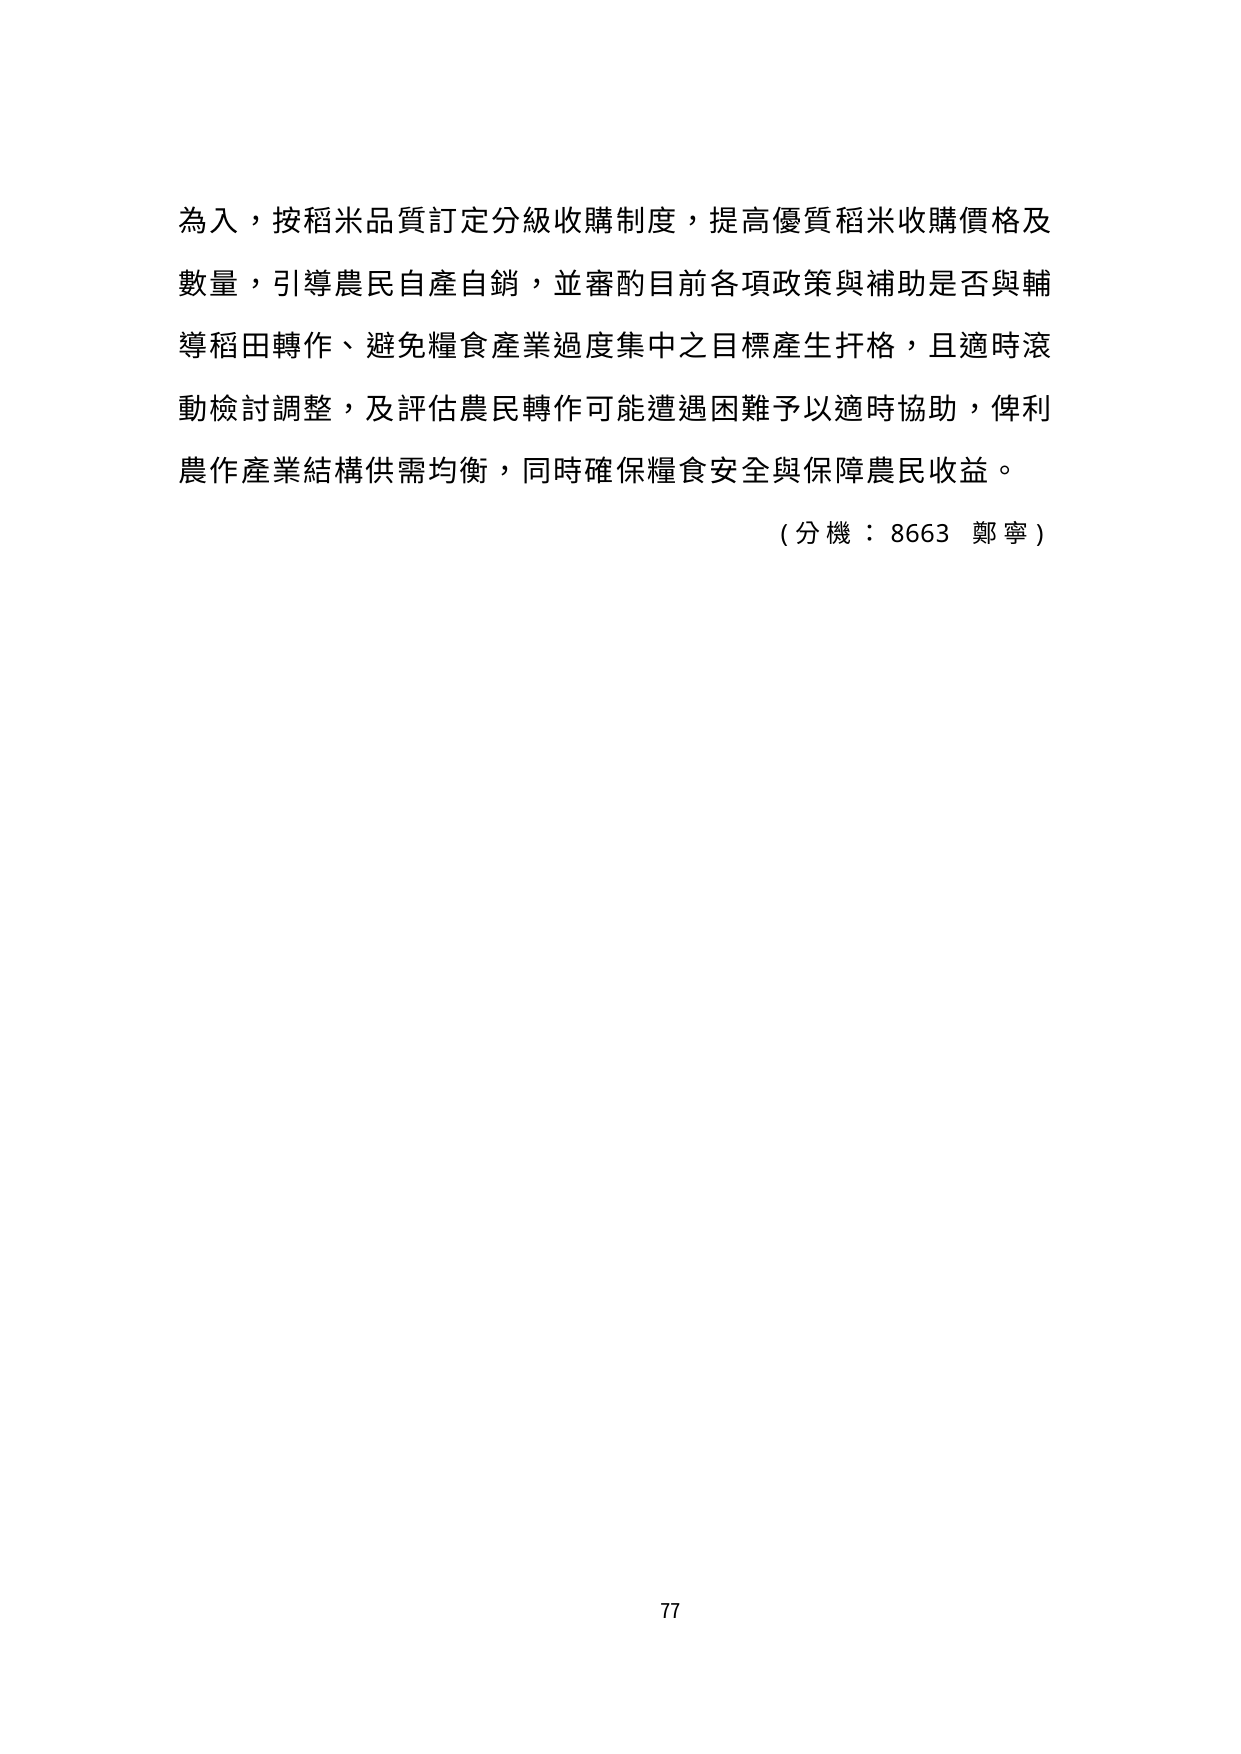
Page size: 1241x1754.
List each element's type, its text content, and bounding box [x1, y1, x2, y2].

text (分機：8663 鄭寧) [236, 490, 1063, 552]
text 為入，按稻米品質訂定分級收購制度，提高優質稻米收購價格及數量，引導農民自產自銷，並審酌目前各項政策與補助是否與輔導稻田轉作、避免糧食產業過度集中之目標產生扞格，且適時滾動檢討調整，及評估農民轉作可能遭遇困難予以適時協助，俾利農作產業結構供需均衡，同時確保糧食安全與保障農民收益。 [177, 177, 1063, 490]
